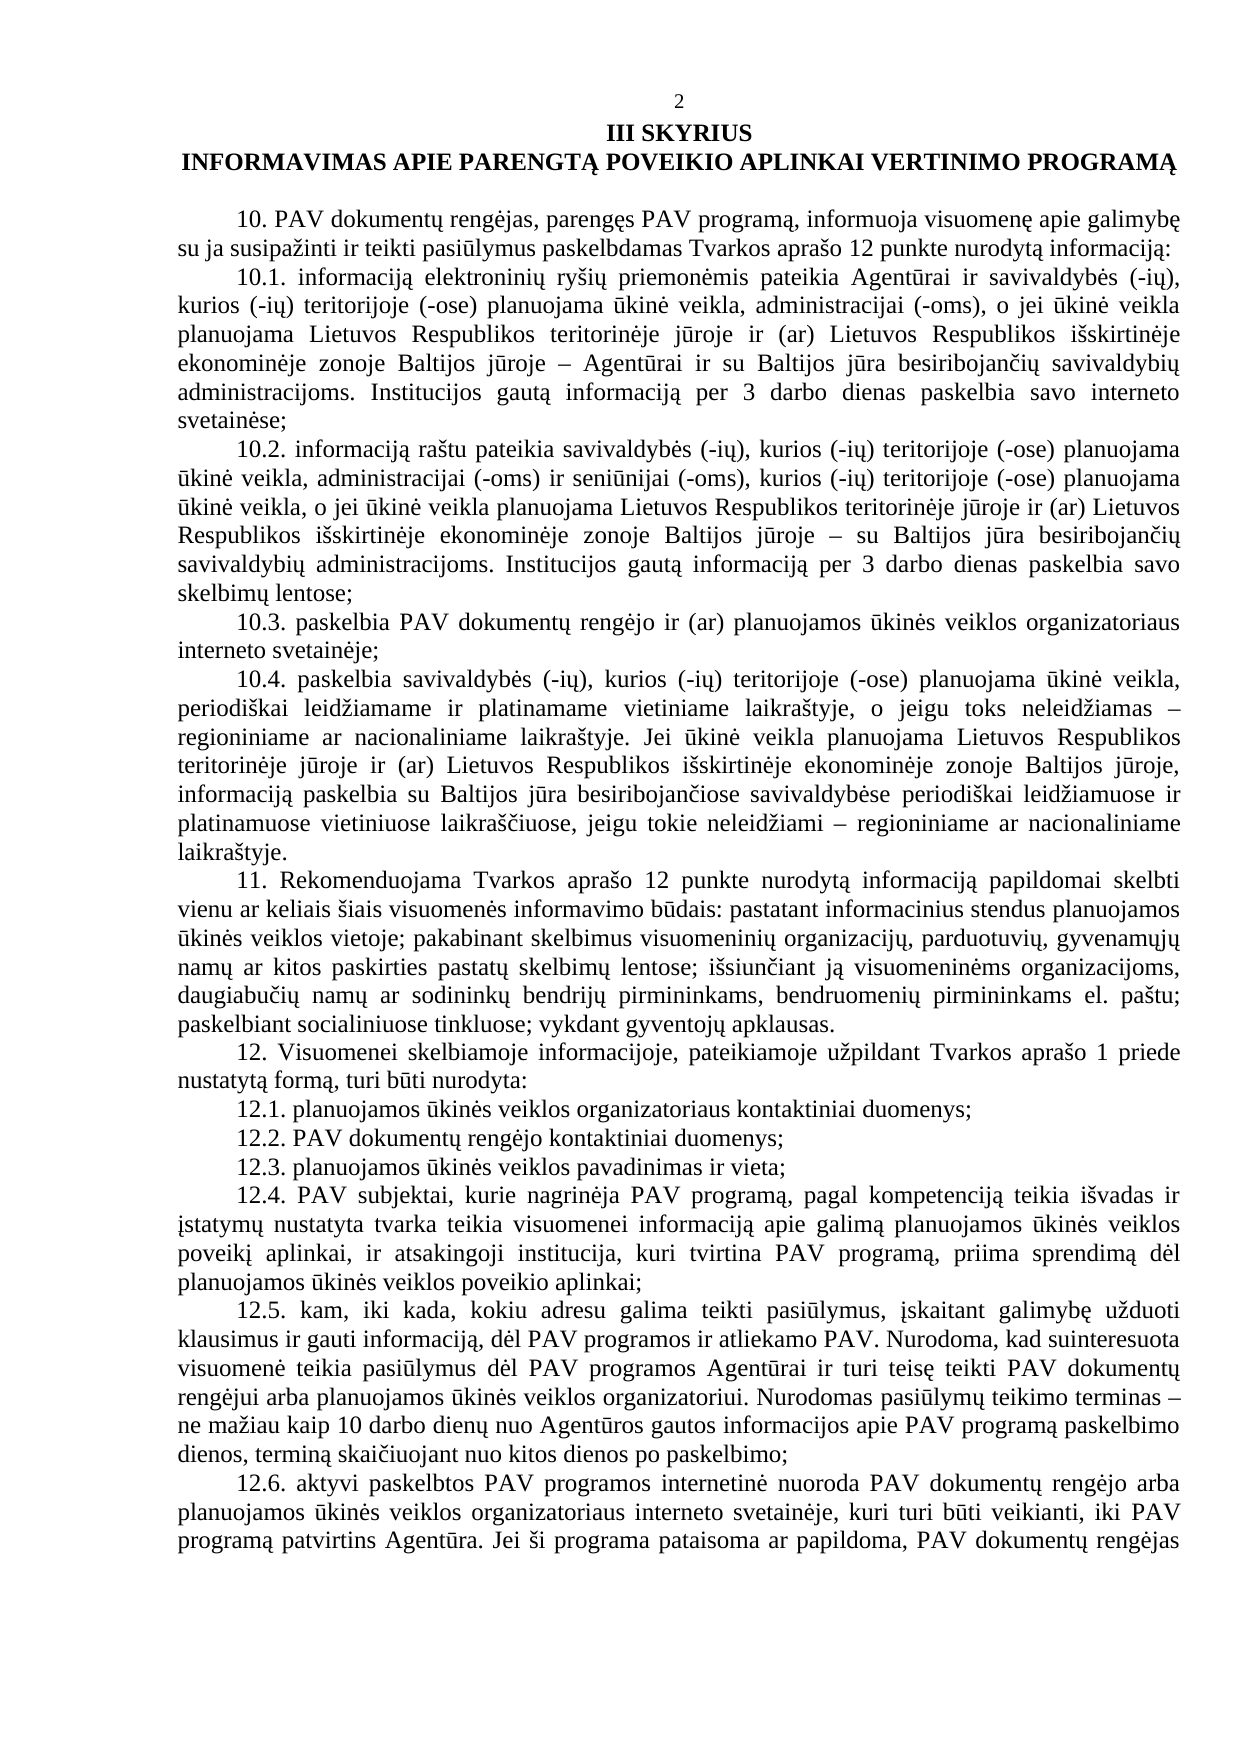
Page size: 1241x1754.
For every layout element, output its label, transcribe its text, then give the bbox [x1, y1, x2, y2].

text 12.6. aktyvi paskelbtos PAV programos internetinė nuoroda PAV dokumentų rengėjo arba planuojamos ūkinės veiklos organizatoriaus interneto svetainėje, kuri turi būti veikianti, iki PAV programą patvirtins Agentūra. Jei ši programa pataisoma ar papildoma, PAV dokumentų rengėjas [177, 1468, 1181, 1554]
text 12.2. PAV dokumentų rengėjo kontaktiniai duomenys; [177, 1123, 1181, 1152]
text 10.3. paskelbia PAV dokumentų rengėjo ir (ar) planuojamos ūkinės veiklos organizatoriaus interneto svetainėje; [177, 607, 1181, 664]
text 10.4. paskelbia savivaldybės (-ių), kurios (-ių) teritorijoje (-ose) planuojama ūkinė veikla, periodiškai leidžiamame ir platinamame vietiniame laikraštyje, o jeigu toks neleidžiamas – regioniniame ar nacionaliniame laikraštyje. Jei ūkinė veikla planuojama Lietuvos Respublikos teritorinėje jūroje ir (ar) Lietuvos Respublikos išskirtinėje ekonominėje zonoje Baltijos jūroje, informaciją paskelbia su Baltijos jūra besiribojančiose savivaldybėse periodiškai leidžiamuose ir platinamuose vietiniuose laikraščiuose, jeigu tokie neleidžiami – regioniniame ar nacionaliniame laikraštyje. [177, 664, 1181, 866]
text 10.1. informaciją elektroninių ryšių priemonėmis pateikia Agentūrai ir savivaldybės (-ių), kurios (-ių) teritorijoje (-ose) planuojama ūkinė veikla, administracijai (-oms), o jei ūkinė veikla planuojama Lietuvos Respublikos teritorinėje jūroje ir (ar) Lietuvos Respublikos išskirtinėje ekonominėje zonoje Baltijos jūroje – Agentūrai ir su Baltijos jūra besiribojančių savivaldybių administracijoms. Institucijos gautą informaciją per 3 darbo dienas paskelbia savo interneto svetainėse; [177, 262, 1181, 434]
text 12.1. planuojamos ūkinės veiklos organizatoriaus kontaktiniai duomenys; [177, 1094, 1181, 1123]
text 12.5. kam, iki kada, kokiu adresu galima teikti pasiūlymus, įskaitant galimybę užduoti klausimus ir gauti informaciją, dėl PAV programos ir atliekamo PAV. Nurodoma, kad suinteresuota visuomenė teikia pasiūlymus dėl PAV programos Agentūrai ir turi teisę teikti PAV dokumentų rengėjui arba planuojamos ūkinės veiklos organizatoriui. Nurodomas pasiūlymų teikimo terminas – ne mažiau kaip 10 darbo dienų nuo Agentūros gautos informacijos apie PAV programą paskelbimo dienos, terminą skaičiuojant nuo kitos dienos po paskelbimo; [177, 1295, 1181, 1468]
text 10.2. informaciją raštu pateikia savivaldybės (-ių), kurios (-ių) teritorijoje (-ose) planuojama ūkinė veikla, administracijai (-oms) ir seniūnijai (-oms), kurios (-ių) teritorijoje (-ose) planuojama ūkinė veikla, o jei ūkinė veikla planuojama Lietuvos Respublikos teritorinėje jūroje ir (ar) Lietuvos Respublikos išskirtinėje ekonominėje zonoje Baltijos jūroje – su Baltijos jūra besiribojančių savivaldybių administracijoms. Institucijos gautą informaciją per 3 darbo dienas paskelbia savo skelbimų lentose; [177, 434, 1181, 607]
text INFORMAVIMAS APIE PARENGTĄ POVEIKIO APLINKAI VERTINIMO PROGRAMĄ [177, 147, 1181, 176]
text 12.3. planuojamos ūkinės veiklos pavadinimas ir vieta; [177, 1152, 1181, 1180]
text 10. PAV dokumentų rengėjas, parengęs PAV programą, informuoja visuomenę apie galimybę su ja susipažinti ir teikti pasiūlymus paskelbdamas Tvarkos aprašo 12 punkte nurodytą informaciją: [177, 204, 1181, 262]
text III SKYRIUS [177, 118, 1181, 147]
text 12. Visuomenei skelbiamoje informacijoje, pateikiamoje užpildant Tvarkos aprašo 1 priede nustatytą formą, turi būti nurodyta: [177, 1038, 1181, 1094]
text 12.4. PAV subjektai, kurie nagrinėja PAV programą, pagal kompetenciją teikia išvadas ir įstatymų nustatyta tvarka teikia visuomenei informaciją apie galimą planuojamos ūkinės veiklos poveikį aplinkai, ir atsakingoji institucija, kuri tvirtina PAV programą, priima sprendimą dėl planuojamos ūkinės veiklos poveikio aplinkai; [177, 1180, 1181, 1295]
text 11. Rekomenduojama Tvarkos aprašo 12 punkte nurodytą informaciją papildomai skelbti vienu ar keliais šiais visuomenės informavimo būdais: pastatant informacinius stendus planuojamos ūkinės veiklos vietoje; pakabinant skelbimus visuomeninių organizacijų, parduotuvių, gyvenamųjų namų ar kitos paskirties pastatų skelbimų lentose; išsiunčiant ją visuomeninėms organizacijoms, daugiabučių namų ar sodininkų bendrijų pirmininkams, bendruomenių pirmininkams el. paštu; paskelbiant socialiniuose tinkluose; vykdant gyventojų apklausas. [177, 866, 1181, 1038]
